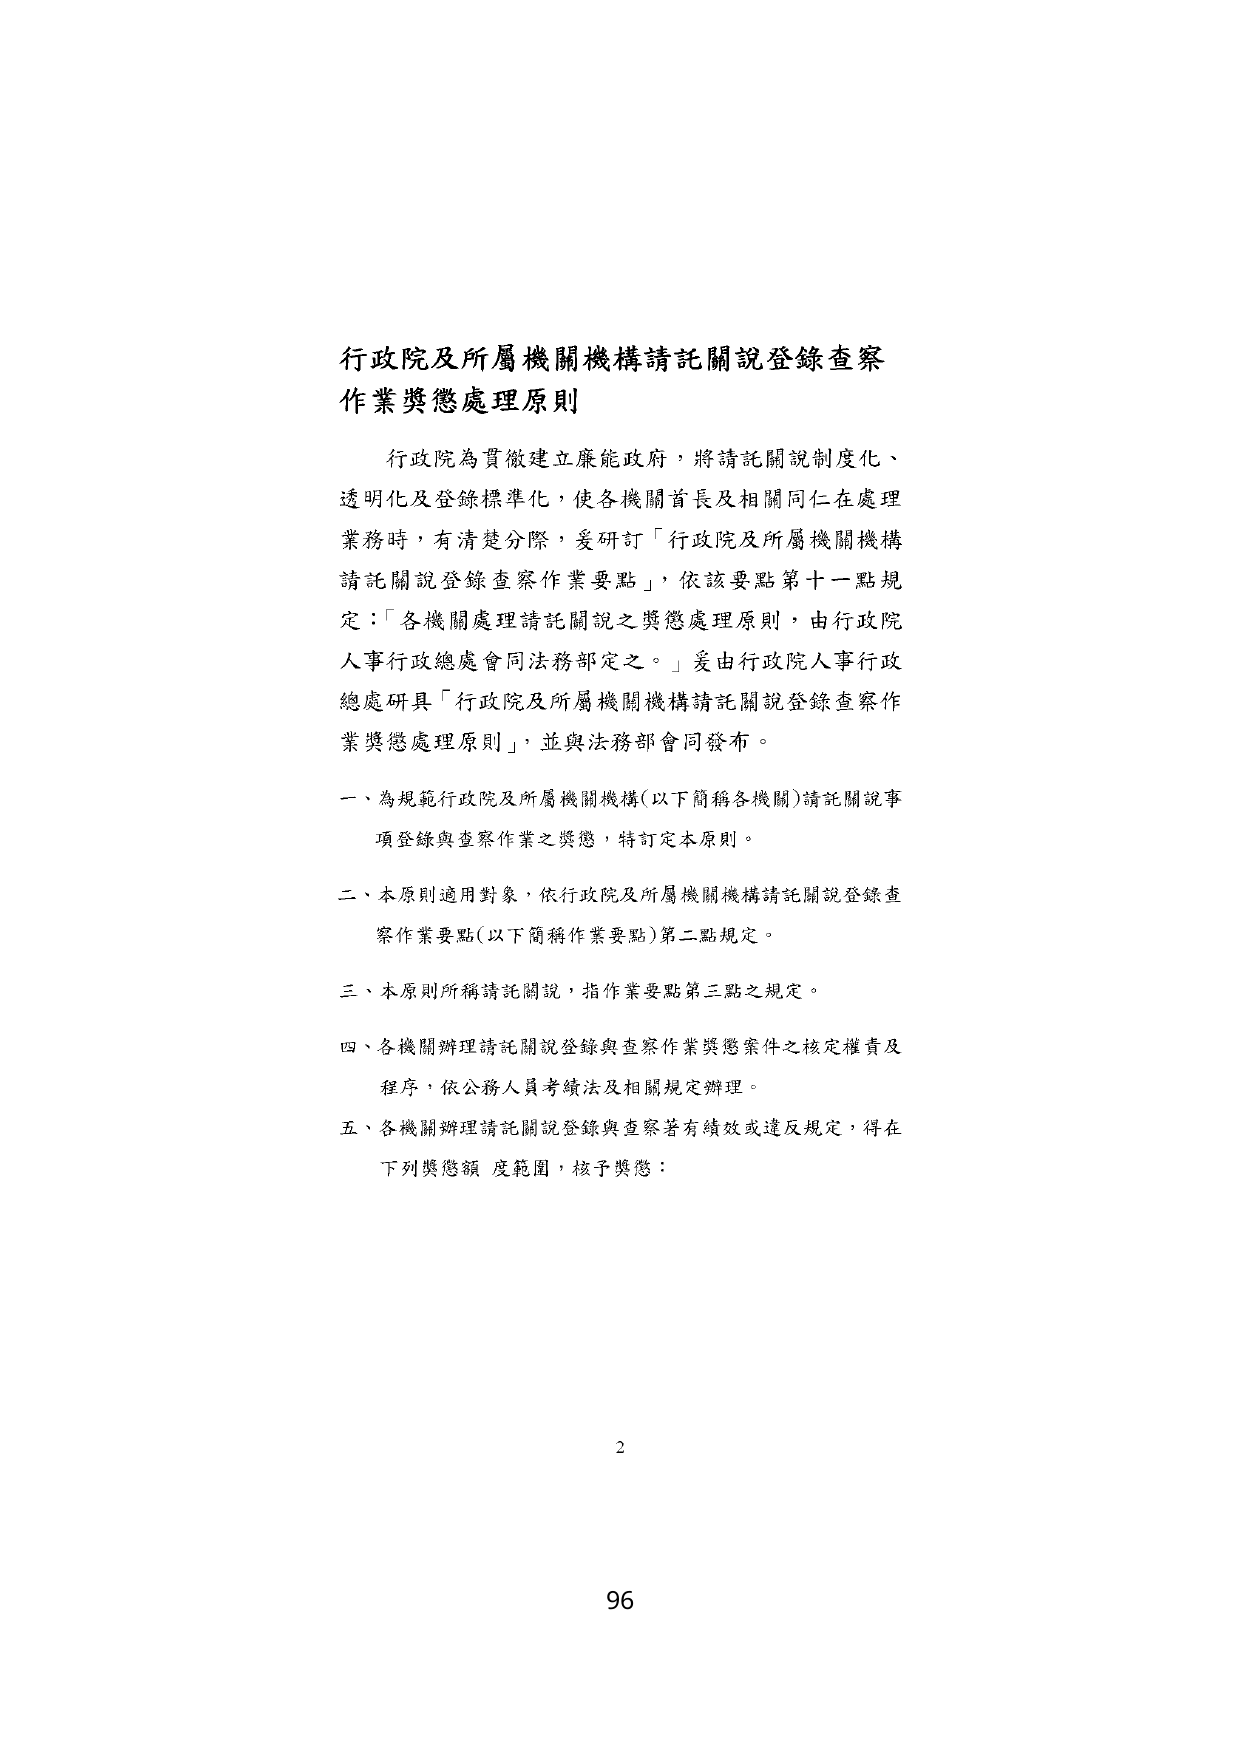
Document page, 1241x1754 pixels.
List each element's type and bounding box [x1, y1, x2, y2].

picture [118, 118, 1122, 1538]
